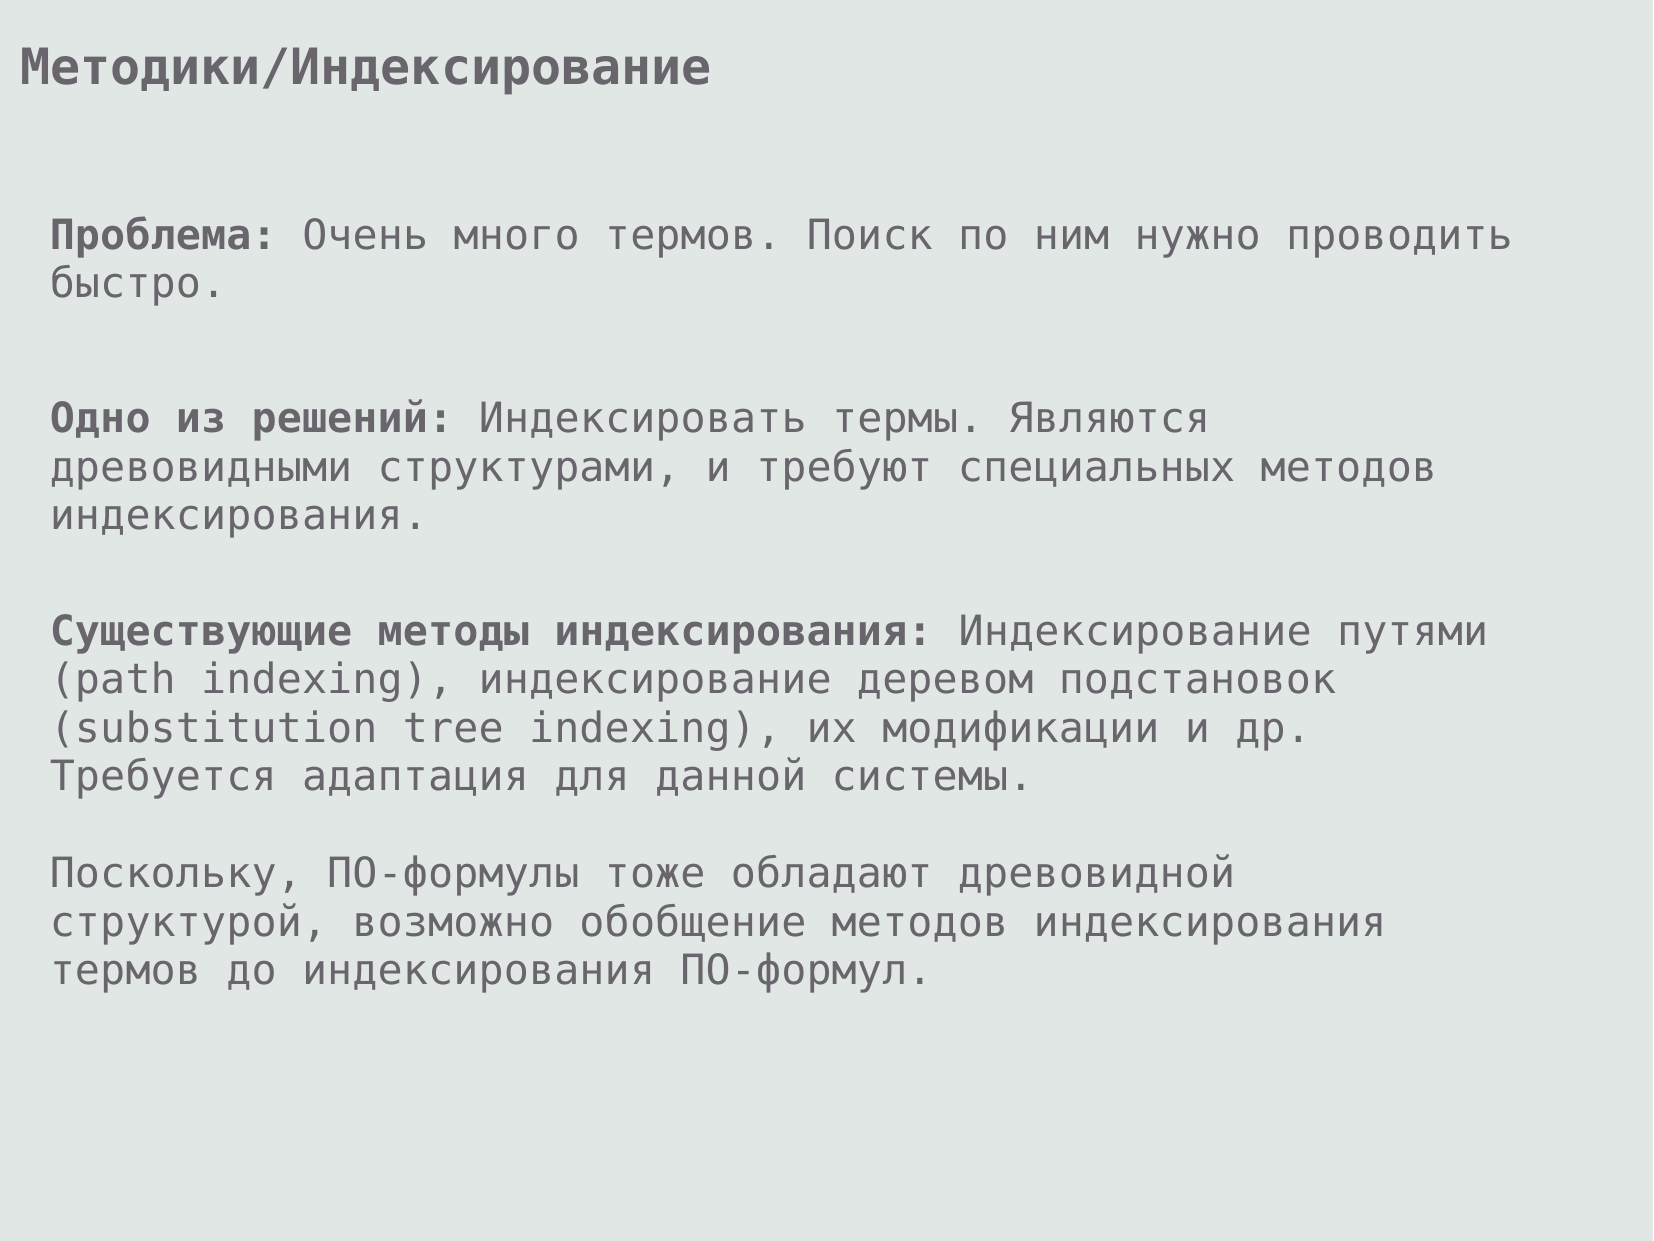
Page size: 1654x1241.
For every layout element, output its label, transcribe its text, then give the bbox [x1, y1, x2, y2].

text_box Одно из решений: Индексировать термы. Являются древовидными структурами, и требуют специальных методов индексирования. [35, 386, 1546, 547]
text_box Методики/Индексирование [6, 30, 1636, 104]
text_box Проблема: Очень много термов. Поиск по ним нужно проводить быстро. [35, 203, 1546, 316]
text_box Существующие методы индексирования: Индексирование путями (path indexing), индексирование деревом подстановок (substitution tree indexing), их модификации и др. Требуется адаптация для данной системы. Поскольку, ПО-формулы тоже обладают древовидной структурой, возможно обобщение методов индексирования термов до индексирования ПО-формул. [35, 598, 1546, 1002]
